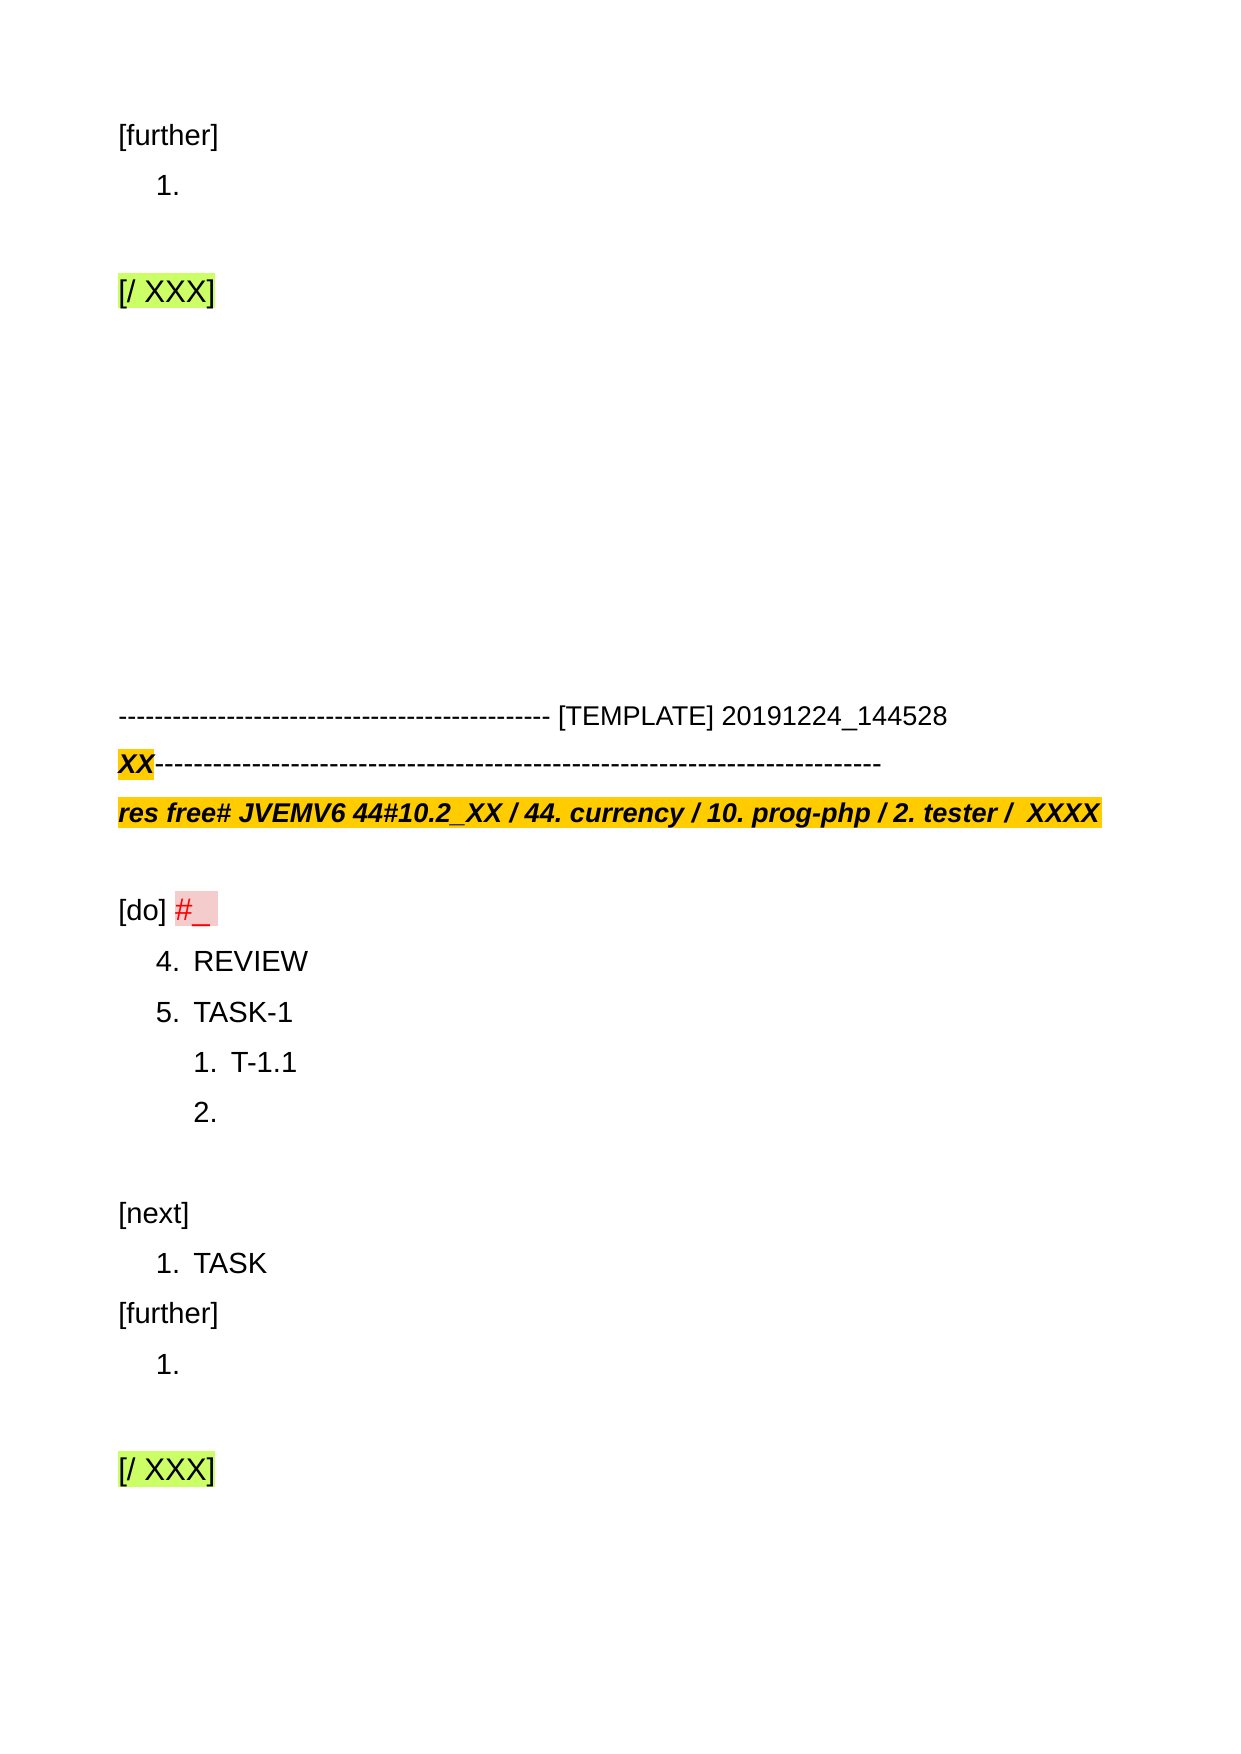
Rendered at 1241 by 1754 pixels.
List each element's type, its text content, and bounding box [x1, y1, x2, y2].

text XX--------------------------------------------------------------------------- [118, 746, 1122, 780]
text ------------------------------------------------ [TEMPLATE] 20191224_144528 [118, 699, 1122, 731]
text res free# JVEMV6 44#10.2_XX / 44. currency / 10. prog-php / 2. tester / XXXX [118, 797, 1122, 828]
list TASK-1 [156, 995, 1122, 1028]
text [/ XXX] [118, 1397, 1122, 1487]
text [next] [118, 1196, 1122, 1229]
list TASK [156, 1246, 1122, 1280]
list T-1.1 [193, 1045, 1122, 1078]
text [/ XXX] [118, 219, 1122, 308]
list REVIEW [156, 944, 1122, 978]
text [further] [118, 1297, 1122, 1330]
text [further] [118, 118, 1122, 152]
text [do] #_ [118, 891, 1122, 926]
